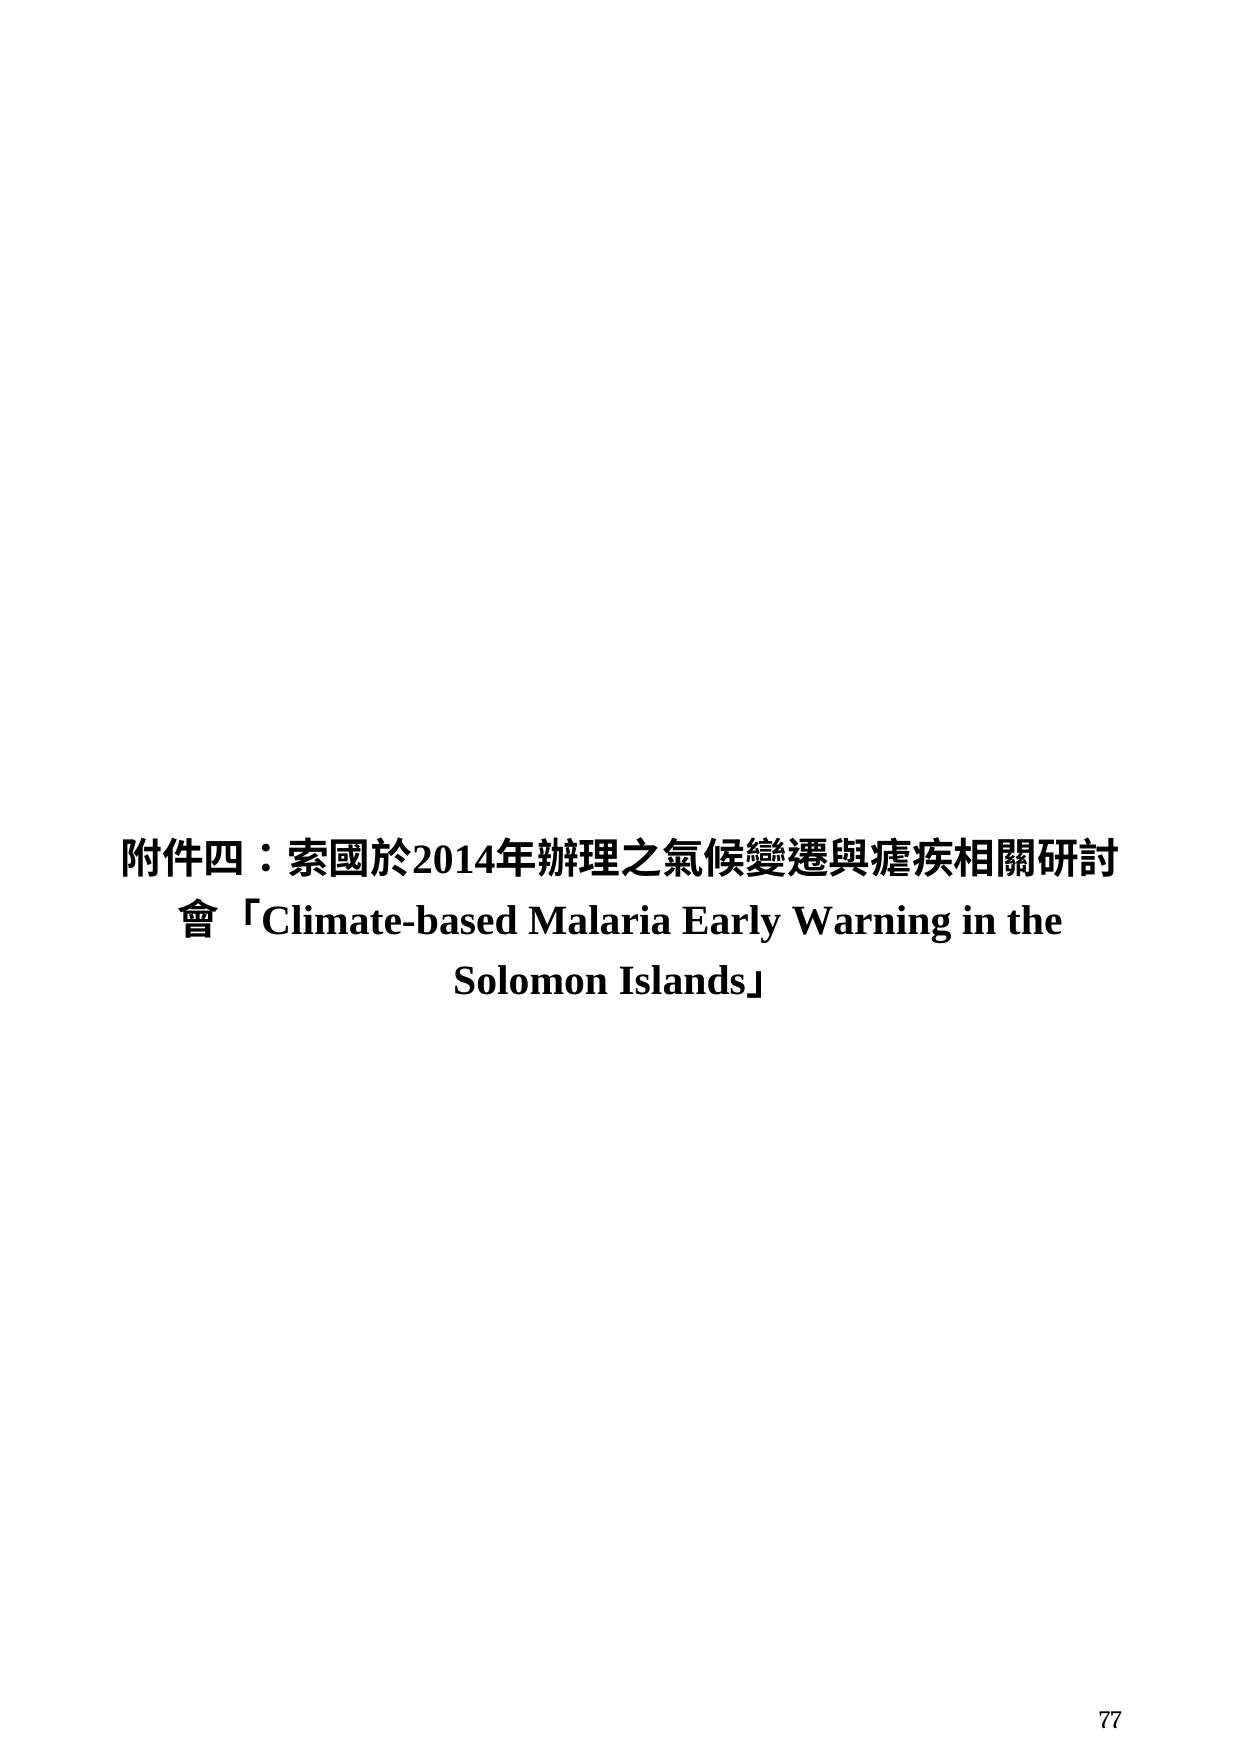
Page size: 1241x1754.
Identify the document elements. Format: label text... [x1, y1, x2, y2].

subtitle 附件四：索國於2014年辦理之氣候變遷與瘧疾相關研討會「Climate-based Malaria Early Warning in the Solomon Islands」 [118, 825, 1122, 1006]
